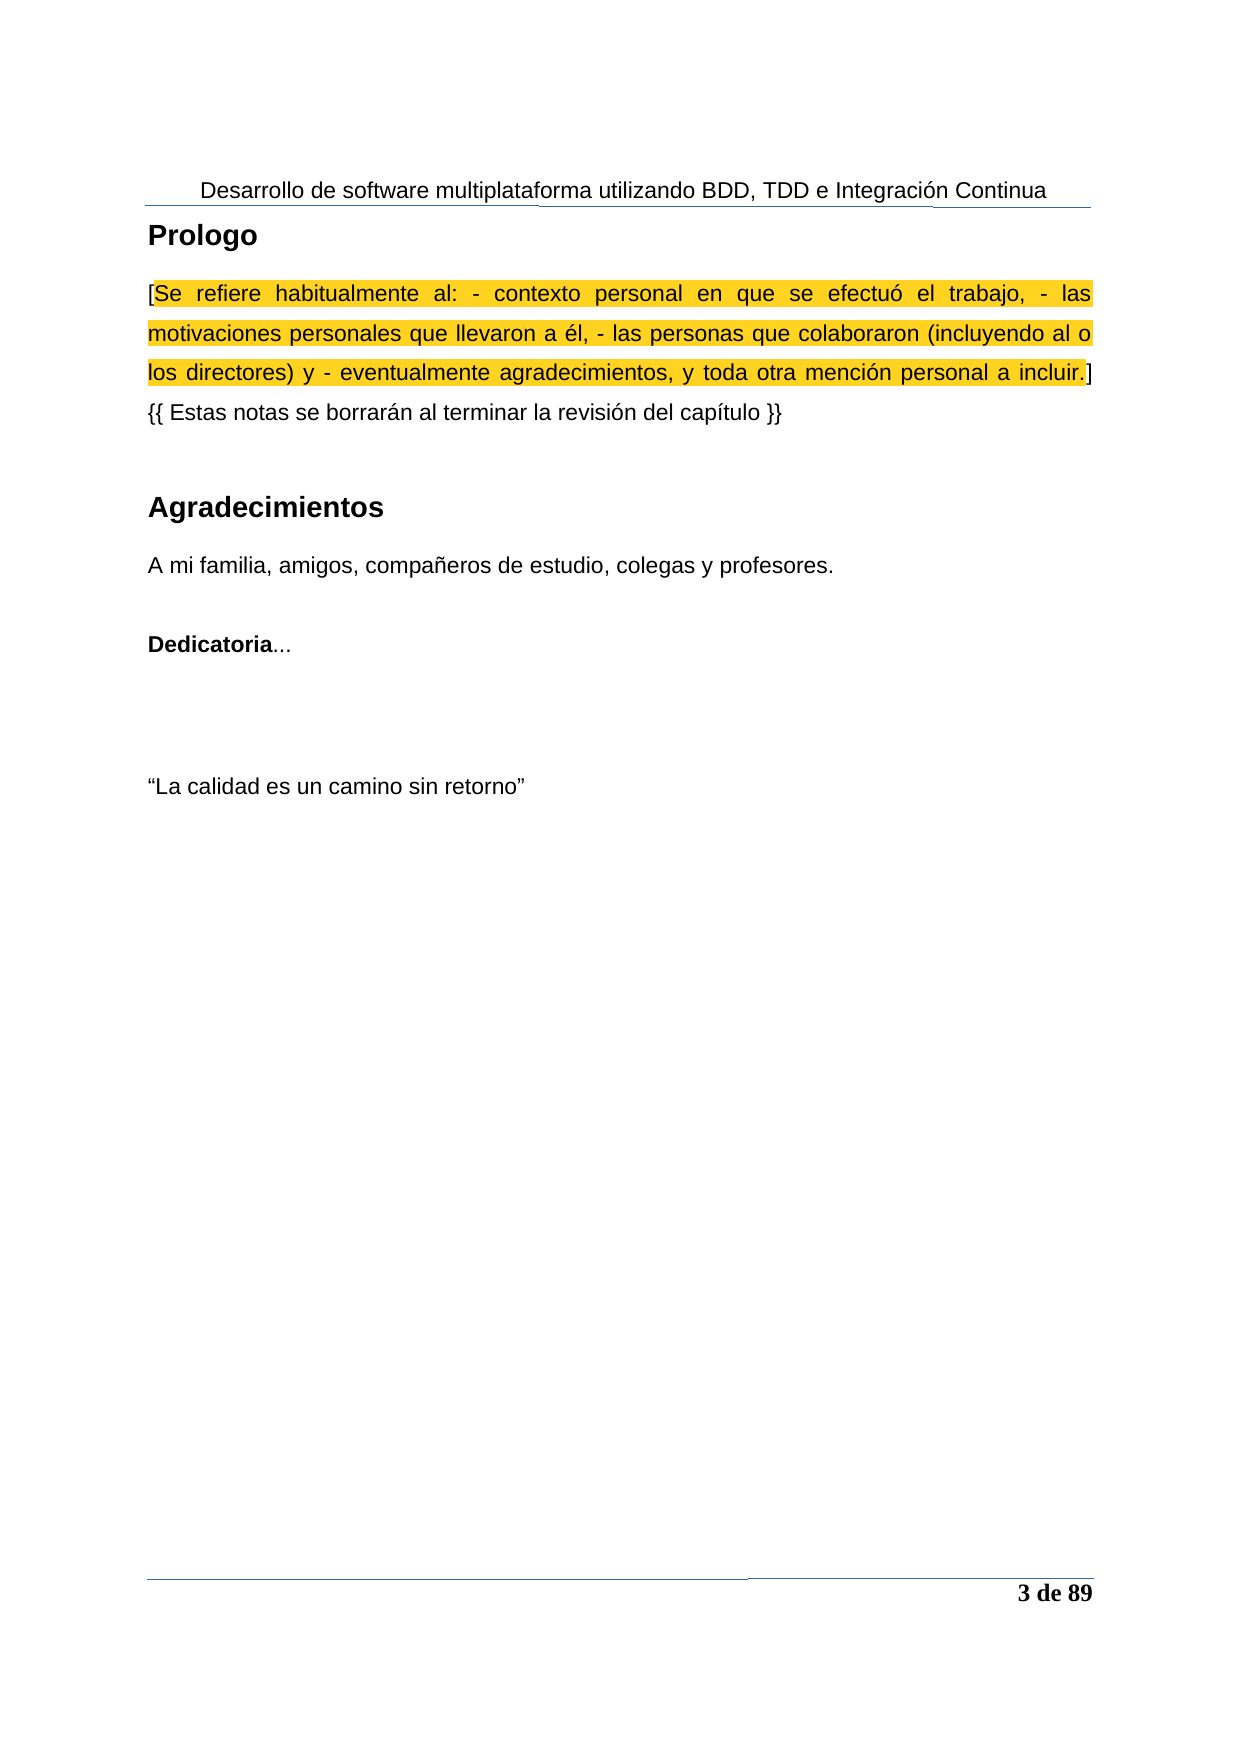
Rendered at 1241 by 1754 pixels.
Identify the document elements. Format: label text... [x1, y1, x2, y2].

text [Se refiere habitualmente al: - contexto personal en que se efectuó el trabajo, - las motivaciones personales que llevaron a él, - las personas que colaboraron (incluyendo al o los directores) y - eventualmente agradecimientos, y toda otra mención personal a incluir.]{{ Estas notas se borrarán al terminar la revisión del capítulo }} [148, 280, 1093, 425]
text Agradecimientos [148, 489, 1093, 523]
text Dedicatoria... [148, 631, 1093, 657]
text Prologo [148, 218, 1093, 252]
text A mi familia, amigos, compañeros de estudio, colegas y profesores. [148, 552, 1093, 578]
text “La calidad es un camino sin retorno” [148, 773, 1093, 799]
